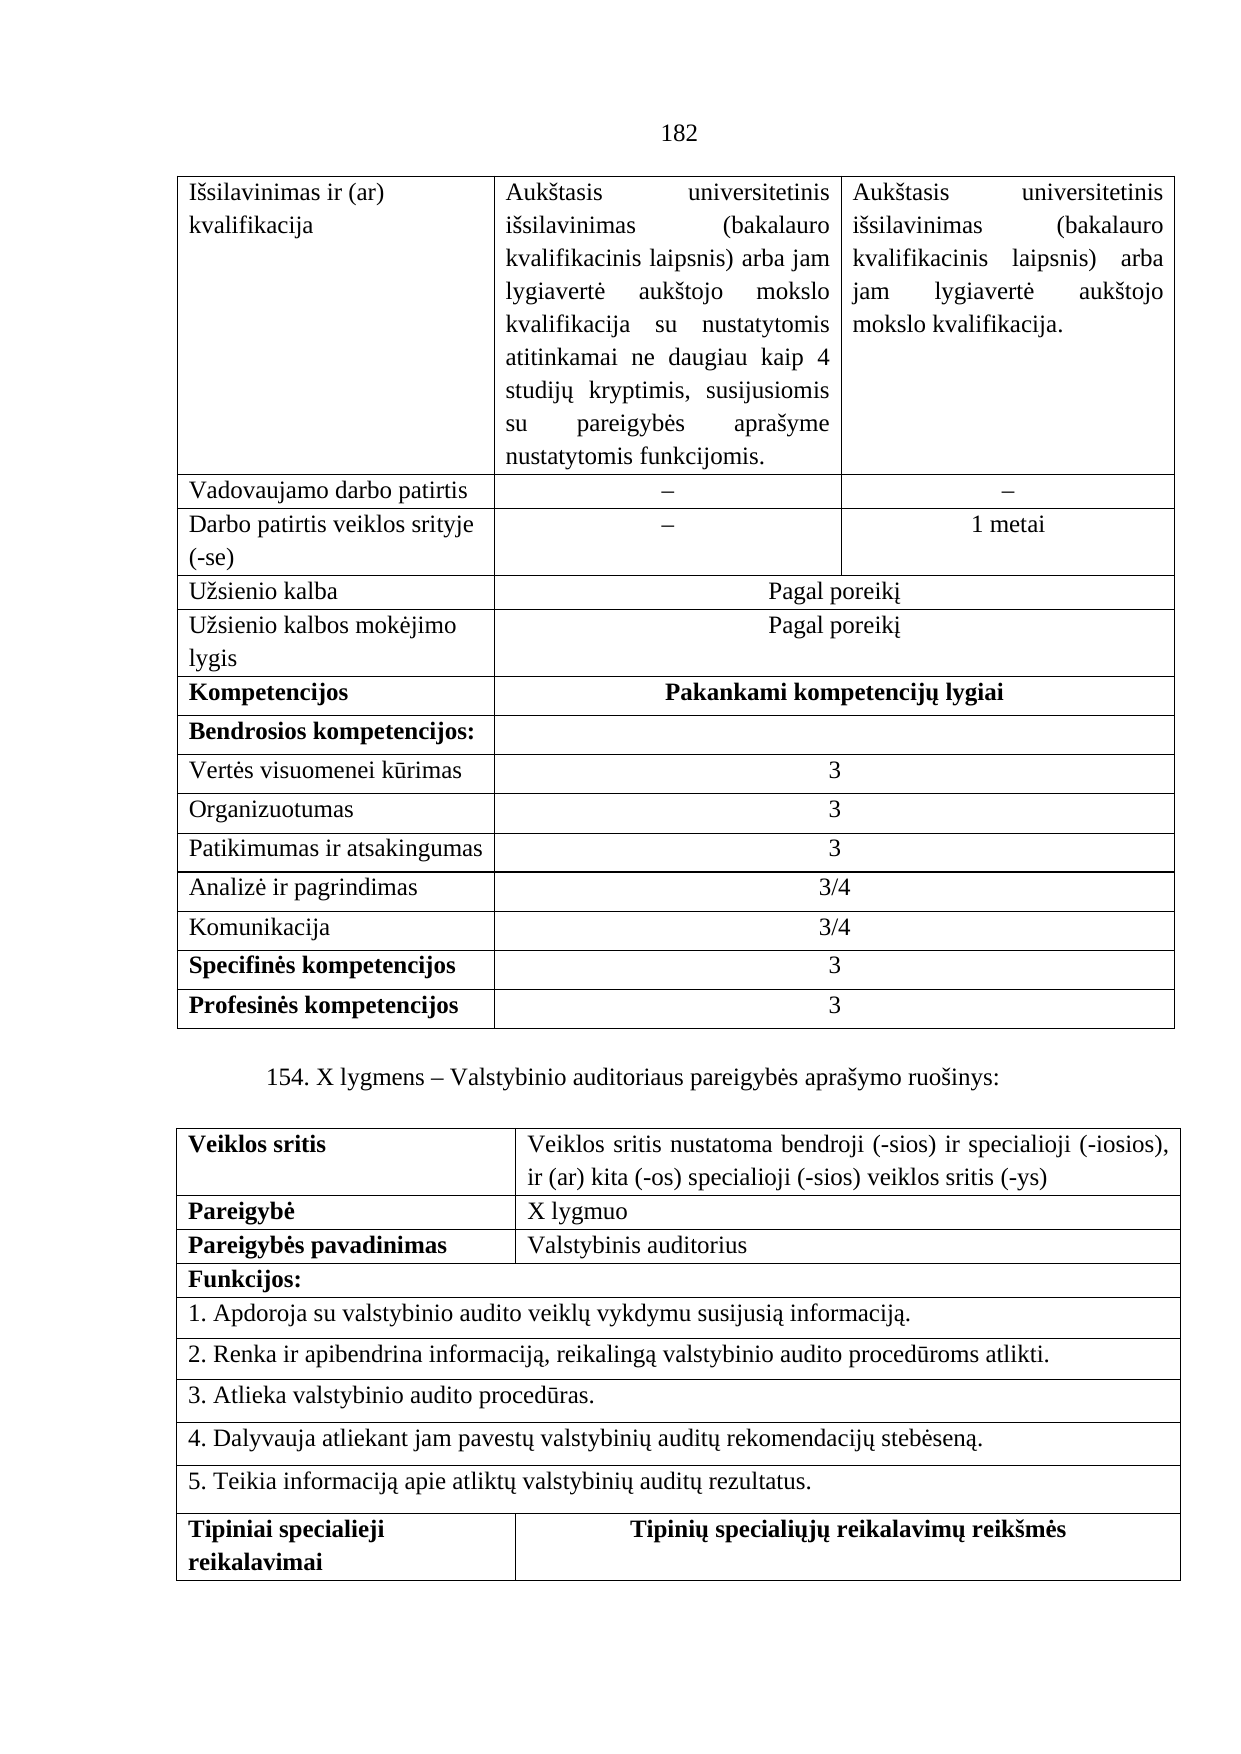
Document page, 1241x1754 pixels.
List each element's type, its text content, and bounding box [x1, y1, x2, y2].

table_cell 3 [495, 834, 1174, 871]
table_cell Vertės visuomenei kūrimas [178, 755, 494, 793]
table_cell 4. Dalyvauja atliekant jam pavestų valstybinių auditų rekomendacijų stebėseną. [177, 1423, 1180, 1465]
table_cell 3/4 [495, 873, 1174, 911]
table_cell 3 [495, 794, 1174, 832]
table_cell 1 metai [842, 509, 1174, 575]
table_cell Užsienio kalbos mokėjimo lygis [178, 610, 494, 676]
table_cell Patikimumas ir atsakingumas [178, 834, 494, 871]
table_header Veiklos sritis [177, 1129, 515, 1195]
table_cell Kompetencijos [178, 677, 494, 715]
table_cell Pagal poreikį [495, 610, 1174, 676]
table_cell Organizuotumas [178, 794, 494, 832]
table_cell 5. Teikia informaciją apie atliktų valstybinių auditų rezultatus. [177, 1466, 1180, 1513]
table_cell 1. Apdoroja su valstybinio audito veiklų vykdymu susijusią informaciją. [177, 1298, 1180, 1338]
table_cell 3 [495, 990, 1174, 1028]
table_cell 3. Atlieka valstybinio audito procedūras. [177, 1380, 1180, 1422]
table_cell Analizė ir pagrindimas [178, 873, 494, 911]
table_cell Aukštasis universitetinis išsilavinimas (bakalauro kvalifikacinis laipsnis) arba jam lygiavertė aukštojo mokslo kvalifikacija. [842, 177, 1174, 474]
table_cell Komunikacija [178, 912, 494, 949]
text 154. X lygmens – Valstybinio auditoriaus pareigybės aprašymo ruošinys: [177, 1062, 1181, 1091]
table_cell Valstybinis auditorius [516, 1230, 1180, 1263]
table_cell 3 [495, 951, 1174, 989]
table_cell Specifinės kompetencijos [178, 951, 494, 989]
table_cell [495, 716, 1174, 754]
table_cell – [495, 475, 841, 508]
table_cell Išsilavinimas ir (ar) kvalifikacija [178, 177, 494, 474]
table_cell X lygmuo [516, 1196, 1180, 1229]
table_cell Darbo patirtis veiklos srityje (-se) [178, 509, 494, 575]
table_cell Tipiniai specialieji reikalavimai [177, 1514, 515, 1580]
table_cell 3/4 [495, 912, 1174, 949]
table_cell – [495, 509, 841, 575]
table_cell Užsienio kalba [178, 576, 494, 609]
table_header Veiklos sritis nustatoma bendroji (-sios) ir specialioji (-iosios), ir (ar) kita (-os) specialioji (-sios) veiklos sritis (-ys) [516, 1129, 1180, 1195]
table_cell Vadovaujamo darbo patirtis [178, 475, 494, 508]
table_cell Tipinių specialiųjų reikalavimų reikšmės [516, 1514, 1180, 1580]
table_cell Pakankami kompetencijų lygiai [495, 677, 1174, 715]
table_cell Bendrosios kompetencijos: [178, 716, 494, 754]
table_cell 2. Renka ir apibendrina informaciją, reikalingą valstybinio audito procedūroms atlikti. [177, 1339, 1180, 1379]
table_cell Pagal poreikį [495, 576, 1174, 609]
table_cell Funkcijos: [177, 1264, 1180, 1297]
table_cell 3 [495, 755, 1174, 793]
table_cell Pareigybė [177, 1196, 515, 1229]
table_cell – [842, 475, 1174, 508]
table_cell Aukštasis universitetinis išsilavinimas (bakalauro kvalifikacinis laipsnis) arba jam lygiavertė aukštojo mokslo kvalifikacija su nustatytomis atitinkamai ne daugiau kaip 4 studijų kryptimis, susijusiomis su pareigybės aprašyme nustatytomis funkcijomis. [495, 177, 841, 474]
table_cell Profesinės kompetencijos [178, 990, 494, 1028]
table_cell Pareigybės pavadinimas [177, 1230, 515, 1263]
